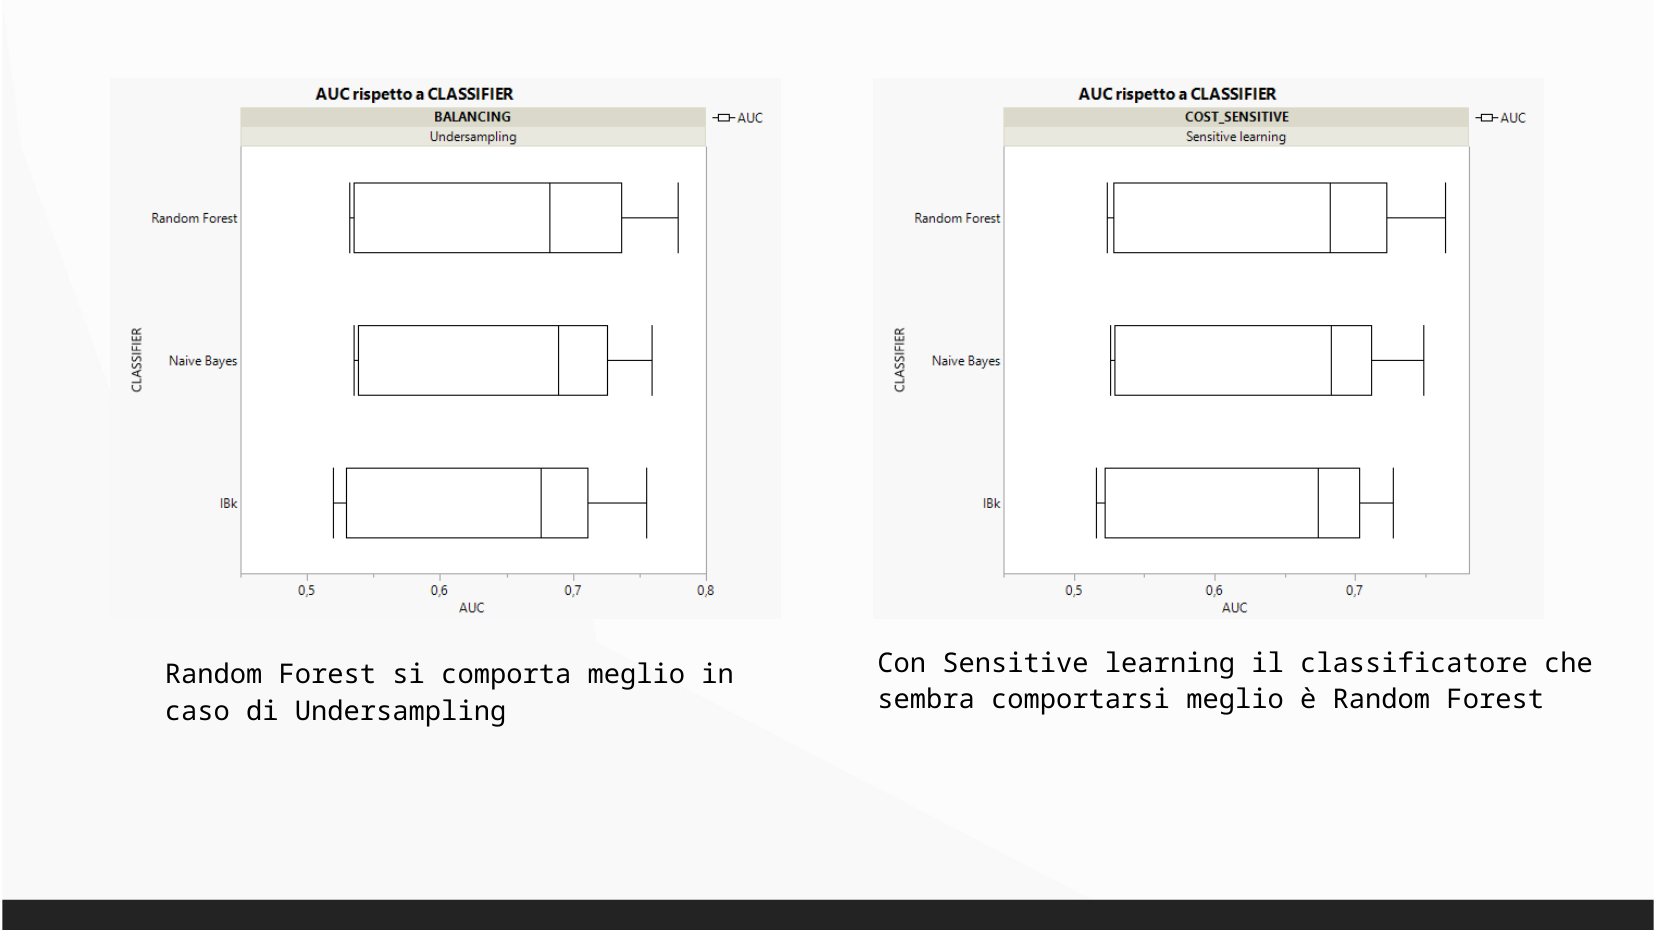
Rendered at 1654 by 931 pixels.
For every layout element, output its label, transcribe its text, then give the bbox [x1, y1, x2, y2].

text_box Random Forest si comporta meglio in caso di Undersampling [150, 647, 826, 731]
text_box Con Sensitive learning il classificatore che sembra comportarsi meglio è Random Forest [862, 636, 1613, 753]
picture [2, 0, 1654, 931]
